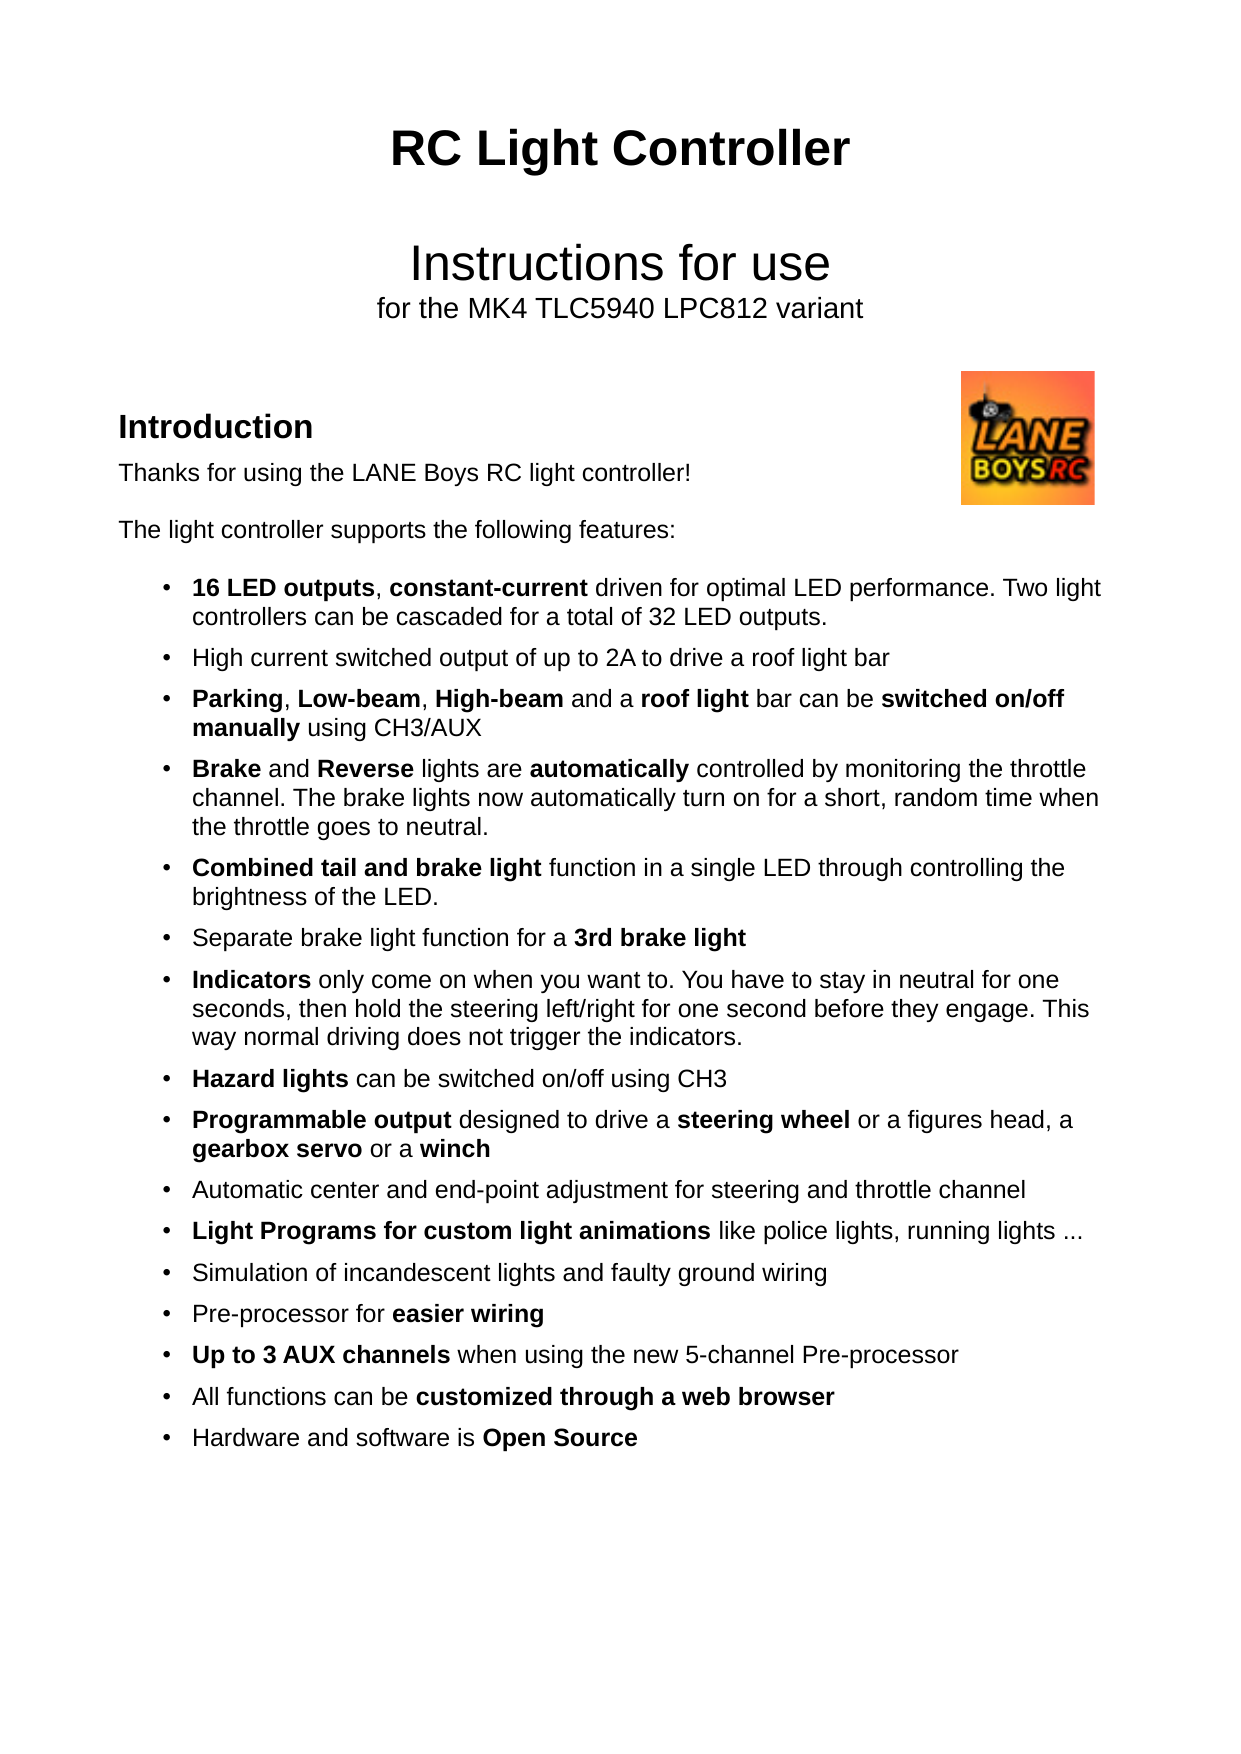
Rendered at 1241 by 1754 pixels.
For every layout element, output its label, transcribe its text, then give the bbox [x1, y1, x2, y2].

text RC Light Controller [118, 118, 1122, 176]
text Instructions for use [118, 233, 1122, 291]
list Hazard lights can be switched on/off using CH3 [162, 1063, 1122, 1092]
text Thanks for using the LANE Boys RC light controller! [118, 458, 961, 487]
list Light Programs for custom light animations like police lights, running lights ... [162, 1216, 1122, 1245]
list All functions can be customized through a web browser [162, 1382, 1122, 1411]
list Programmable output designed to drive a steering wheel or a figures head, a gearbox servo or a winch [162, 1105, 1122, 1162]
list High current switched output of up to 2A to drive a roof light bar [162, 643, 1122, 672]
text for the MK4 TLC5940 LPC812 variant [118, 291, 1122, 324]
list Parking, Low-beam, High-beam and a roof light bar can be switched on/off manually using CH3/AUX [162, 684, 1122, 742]
list Indicators only come on when you want to. You have to stay in neutral for one seconds, then hold the steering left/right for one second before they engage. This way normal driving does not trigger the indicators. [162, 965, 1122, 1051]
subtitle [1095, 407, 1122, 445]
picture [961, 371, 1095, 505]
list Combined tail and brake light function in a single LED through controlling the brightness of the LED. [162, 853, 1122, 911]
list Brake and Reverse lights are automatically controlled by monitoring the throttle channel. The brake lights now automatically turn on for a short, random time when the throttle goes to neutral. [162, 754, 1122, 841]
subtitle Introduction [118, 407, 961, 445]
list Automatic center and end-point adjustment for steering and throttle channel [162, 1175, 1122, 1204]
list Pre-processor for easier wiring [162, 1299, 1122, 1328]
text The light controller supports the following features: [118, 515, 1122, 544]
list Separate brake light function for a 3rd brake light [162, 923, 1122, 952]
list Hardware and software is Open Source [162, 1423, 1122, 1452]
list Simulation of incandescent lights and faulty ground wiring [162, 1258, 1122, 1287]
list Up to 3 AUX channels when using the new 5-channel Pre-processor [162, 1340, 1122, 1369]
list 16 LED outputs, constant-current driven for optimal LED performance. Two light controllers can be cascaded for a total of 32 LED outputs. [162, 573, 1122, 630]
